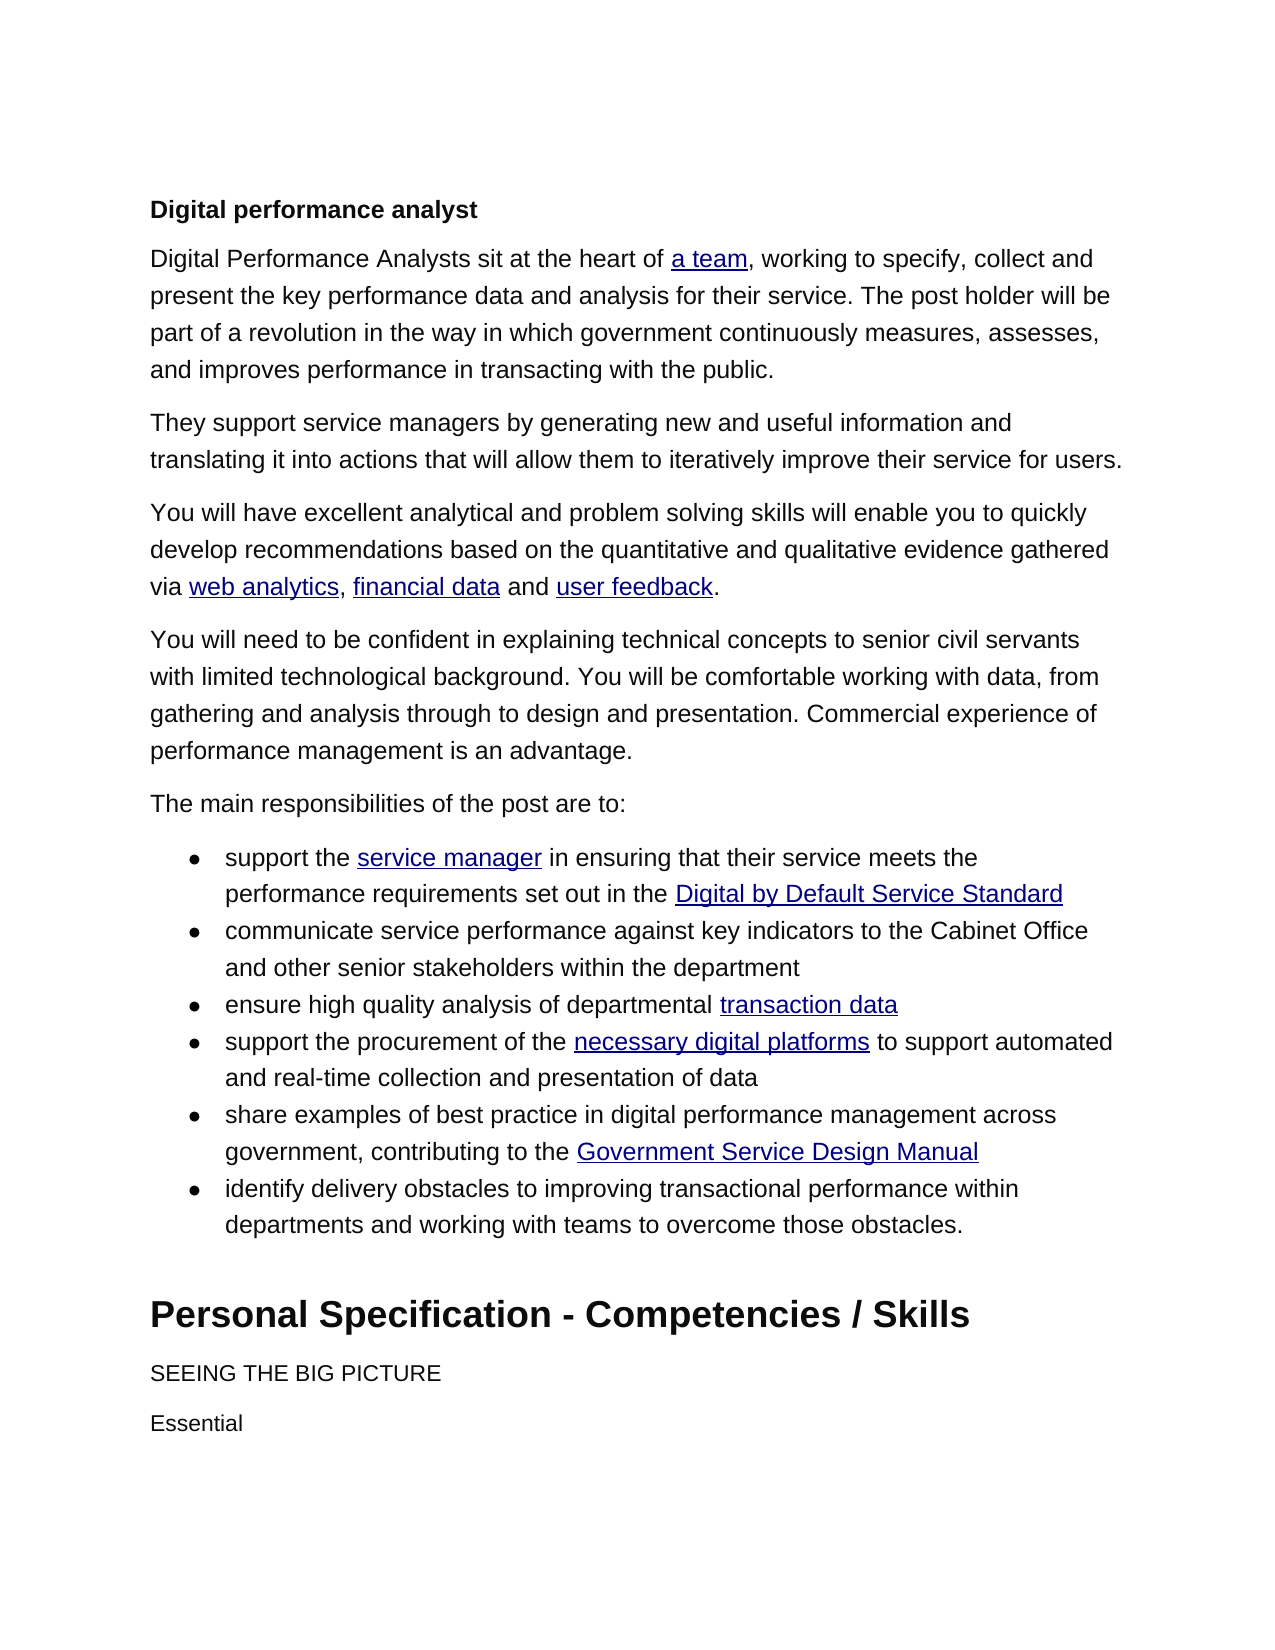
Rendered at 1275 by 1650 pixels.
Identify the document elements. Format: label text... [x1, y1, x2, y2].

list identify delivery obstacles to improving transactional performance within departments and working with teams to overcome those obstacles. [187, 1174, 1125, 1239]
list support the service manager in ensuring that their service meets the performance requirements set out in the Digital by Default Service Standard [187, 843, 1125, 908]
list ensure high quality analysis of departmental transaction data [187, 991, 1125, 1018]
text They support service managers by generating new and useful information and translating it into actions that will allow them to iteratively improve their service for users. [150, 409, 1125, 474]
text Essential [150, 1411, 1125, 1437]
subtitle Personal Specification - Competencies / Skills [150, 1294, 1125, 1336]
text You will need to be confident in explaining technical concepts to senior civil servants with limited technological background. You will be comfortable working with data, from gathering and analysis through to design and presentation. Commercial experience of performance management is an advantage. [150, 626, 1125, 764]
text SEEING THE BIG PICTURE [150, 1361, 1125, 1386]
text You will have excellent analytical and problem solving skills will enable you to quickly develop recommendations based on the quantitative and qualitative evidence gathered via web analytics, financial data and user feedback. [150, 499, 1125, 601]
list share examples of best practice in digital performance management across government, contributing to the Government Service Design Manual [187, 1101, 1125, 1166]
list communicate service performance against key indicators to the Cabinet Office and other senior stakeholders within the department [187, 917, 1125, 982]
subtitle Digital performance analyst [150, 196, 1125, 224]
text The main responsibilities of the post are to: [150, 790, 1125, 818]
text Digital Performance Analysts sit at the heart of a team, working to specify, collect and present the key performance data and analysis for their service. The post holder will be part of a revolution in the way in which government continuously measures, assesses, and improves performance in transacting with the public. [150, 245, 1125, 383]
list support the procurement of the necessary digital platforms to support automated and real-time collection and presentation of data [187, 1027, 1125, 1092]
